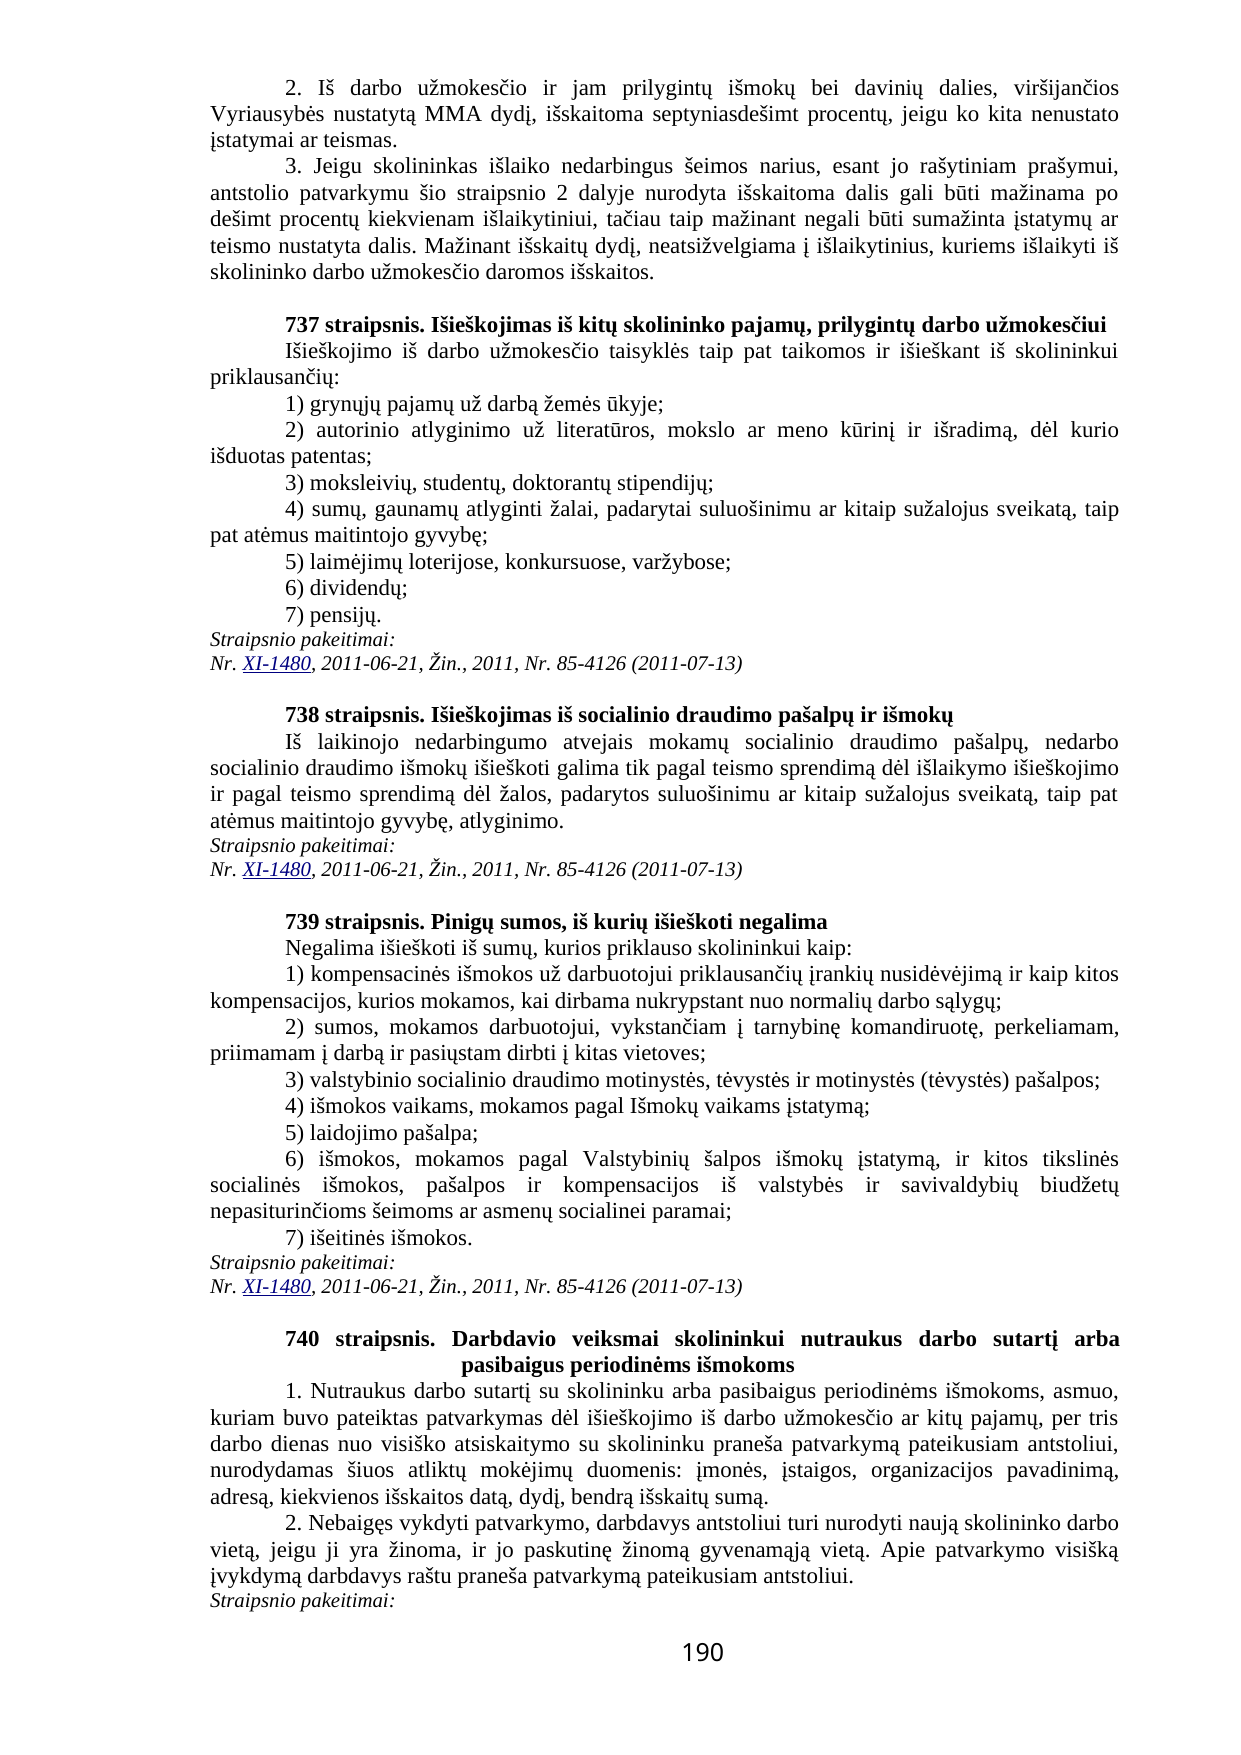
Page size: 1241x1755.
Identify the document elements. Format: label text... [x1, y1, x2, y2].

text 3. Jeigu skolininkas išlaiko nedarbingus šeimos narius, esant jo rašytiniam prašymui, antstolio patvarkymu šio straipsnio 2 dalyje nurodyta išskaitoma dalis gali būti mažinama po dešimt procentų kiekvienam išlaikytiniui, tačiau taip mažinant negali būti sumažinta įstatymų ar teismo nustatyta dalis. Mažinant išskaitų dydį, neatsižvelgiama į išlaikytinius, kuriems išlaikyti iš skolininko darbo užmokesčio daromos išskaitos. [210, 153, 1120, 284]
text 6) dividendų; [210, 574, 1120, 601]
text Nr. XI-1480, 2011-06-21, Žin., 2011, Nr. 85-4126 (2011-07-13) [210, 651, 1120, 675]
text Straipsnio pakeitimai: [210, 833, 1120, 857]
text 2. Nebaigęs vykdyti patvarkymo, darbdavys antstoliui turi nurodyti naują skolininko darbo vietą, jeigu ji yra žinoma, ir jo paskutinę žinomą gyvenamąją vietą. Apie patvarkymo visišką įvykdymą darbdavys raštu praneša patvarkymą pateikusiam antstoliui. [210, 1509, 1120, 1588]
text 2) autorinio atlyginimo už literatūros, mokslo ar meno kūrinį ir išradimą, dėl kurio išduotas patentas; [210, 416, 1120, 469]
text Straipsnio pakeitimai: [210, 627, 1120, 651]
text 1. Nutraukus darbo sutartį su skolininku arba pasibaigus periodinėms išmokoms, asmuo, kuriam buvo pateiktas patvarkymas dėl išieškojimo iš darbo užmokesčio ar kitų pajamų, per tris darbo dienas nuo visiško atsiskaitymo su skolininku praneša patvarkymą pateikusiam antstoliui, nurodydamas šiuos atliktų mokėjimų duomenis: įmonės, įstaigos, organizacijos pavadinimą, adresą, kiekvienos išskaitos datą, dydį, bendrą išskaitų sumą. [210, 1377, 1120, 1509]
text 7) pensijų. [210, 601, 1120, 627]
text 739 straipsnis. Pinigų sumos, iš kurių išieškoti negalima [210, 908, 1120, 934]
text 6) išmokos, mokamos pagal Valstybinių šalpos išmokų įstatymą, ir kitos tikslinės socialinės išmokos, pašalpos ir kompensacijos iš valstybės ir savivaldybių biudžetų nepasiturinčioms šeimoms ar asmenų socialinei paramai; [210, 1145, 1120, 1224]
text 4) sumų, gaunamų atlyginti žalai, padarytai suluošinimu ar kitaip sužalojus sveikatą, taip pat atėmus maitintojo gyvybę; [210, 495, 1120, 548]
text 3) valstybinio socialinio draudimo motinystės, tėvystės ir motinystės (tėvystės) pašalpos; [210, 1066, 1120, 1092]
text Iš laikinojo nedarbingumo atvejais mokamų socialinio draudimo pašalpų, nedarbo socialinio draudimo išmokų išieškoti galima tik pagal teismo sprendimą dėl išlaikymo išieškojimo ir pagal teismo sprendimą dėl žalos, padarytos suluošinimu ar kitaip sužalojus sveikatą, taip pat atėmus maitintojo gyvybę, atlyginimo. [210, 728, 1120, 833]
text Negalima išieškoti iš sumų, kurios priklauso skolininkui kaip: [210, 934, 1120, 960]
text Nr. XI-1480, 2011-06-21, Žin., 2011, Nr. 85-4126 (2011-07-13) [210, 857, 1120, 881]
text 2) sumos, mokamos darbuotojui, vykstančiam į tarnybinę komandiruotę, perkeliamam, priimamam į darbą ir pasiųstam dirbti į kitas vietoves; [210, 1013, 1120, 1066]
text 738 straipsnis. Išieškojimas iš socialinio draudimo pašalpų ir išmokų [210, 701, 1120, 728]
text 4) išmokos vaikams, mokamos pagal Išmokų vaikams įstatymą; [210, 1092, 1120, 1118]
text Nr. XI-1480, 2011-06-21, Žin., 2011, Nr. 85-4126 (2011-07-13) [210, 1274, 1120, 1298]
text 1) grynųjų pajamų už darbą žemės ūkyje; [210, 390, 1120, 416]
text 5) laidojimo pašalpa; [210, 1118, 1120, 1145]
text Straipsnio pakeitimai: [210, 1250, 1120, 1274]
text 5) laimėjimų loterijose, konkursuose, varžybose; [210, 548, 1120, 574]
text 737 straipsnis. Išieškojimas iš kitų skolininko pajamų, prilygintų darbo užmokesčiui [285, 311, 1120, 337]
text 3) moksleivių, studentų, doktorantų stipendijų; [210, 469, 1120, 495]
text Straipsnio pakeitimai: [210, 1588, 1120, 1612]
text 740 straipsnis. Darbdavio veiksmai skolininkui nutraukus darbo sutartį arba pasibaigus periodinėms išmokoms [285, 1325, 1120, 1377]
text Išieškojimo iš darbo užmokesčio taisyklės taip pat taikomos ir išieškant iš skolininkui priklausančių: [210, 337, 1120, 390]
text 1) kompensacinės išmokos už darbuotojui priklausančių įrankių nusidėvėjimą ir kaip kitos kompensacijos, kurios mokamos, kai dirbama nukrypstant nuo normalių darbo sąlygų; [210, 960, 1120, 1013]
text 2. Iš darbo užmokesčio ir jam prilygintų išmokų bei davinių dalies, viršijančios Vyriausybės nustatytą MMA dydį, išskaitoma septyniasdešimt procentų, jeigu ko kita nenustato įstatymai ar teismas. [210, 73, 1120, 153]
text 7) išeitinės išmokos. [210, 1224, 1120, 1250]
